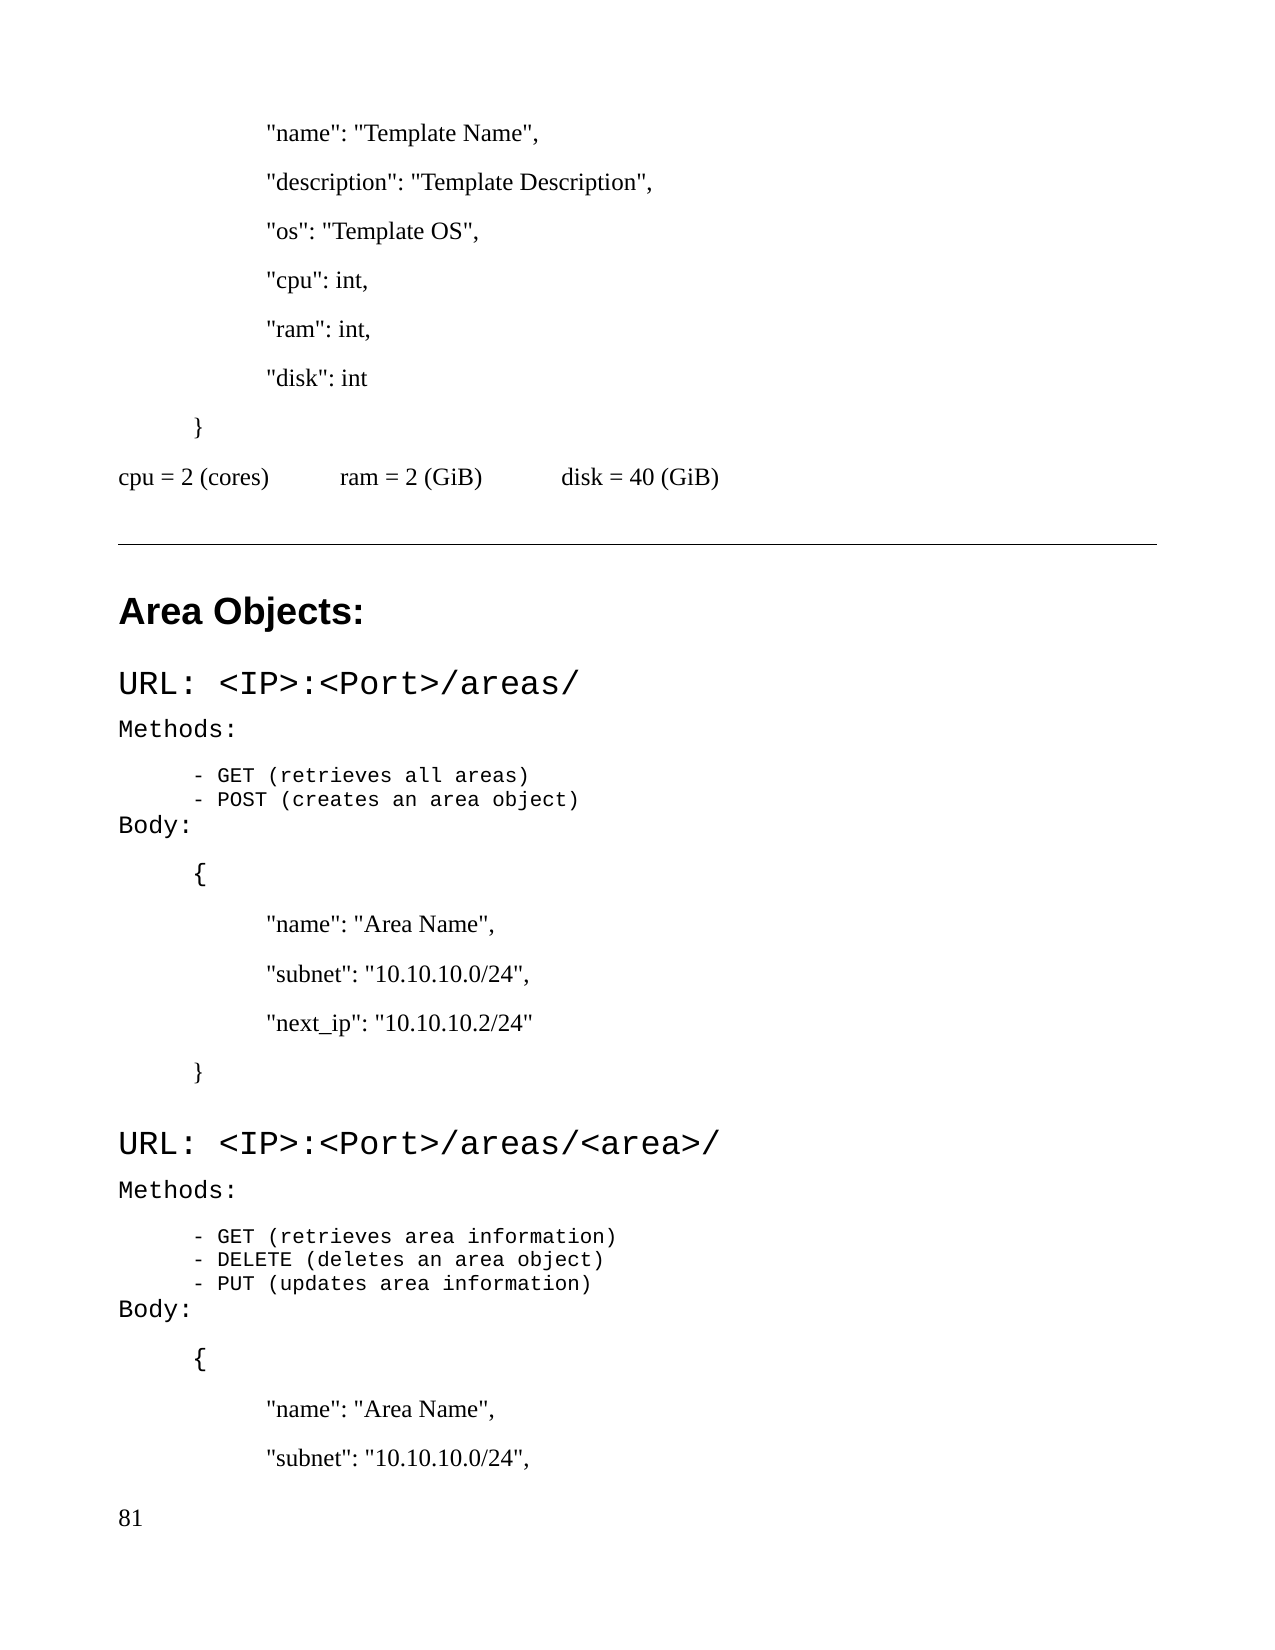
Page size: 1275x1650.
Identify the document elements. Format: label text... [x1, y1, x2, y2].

text - POST (creates an area object) [118, 789, 1157, 812]
text } [118, 1057, 1157, 1086]
subtitle Area Objects: [118, 589, 1157, 633]
text - PUT (updates area information) [118, 1273, 1157, 1297]
text Methods: [118, 717, 1157, 745]
text "subnet": "10.10.10.0/24", [118, 959, 1157, 987]
text "description": "Template Description", [118, 167, 1157, 196]
text "os": "Template OS", [118, 216, 1157, 245]
text { [118, 1345, 1157, 1373]
text Methods: [118, 1177, 1157, 1206]
text "disk": int [118, 363, 1157, 392]
text Body: [118, 812, 1157, 841]
subtitle URL: <IP>:<Port>/areas/ [118, 666, 1157, 704]
text - GET (retrieves all areas) [118, 765, 1157, 789]
text Body: [118, 1297, 1157, 1325]
text - GET (retrieves area information) [118, 1226, 1157, 1249]
text - DELETE (deletes an area object) [118, 1249, 1157, 1273]
text "subnet": "10.10.10.0/24", [118, 1443, 1157, 1472]
subtitle URL: <IP>:<Port>/areas/<area>/ [118, 1127, 1157, 1165]
text "name": "Area Name", [118, 909, 1157, 938]
text "name": "Area Name", [118, 1394, 1157, 1422]
text "name": "Template Name", [118, 118, 1157, 147]
text "cpu": int, [118, 265, 1157, 294]
text } [118, 412, 1157, 441]
text "next_ip": "10.10.10.2/24" [118, 1008, 1157, 1036]
text { [118, 861, 1157, 889]
text cpu = 2 (cores) ram = 2 (GiB) disk = 40 (GiB) [118, 462, 1157, 490]
text "ram": int, [118, 314, 1157, 343]
